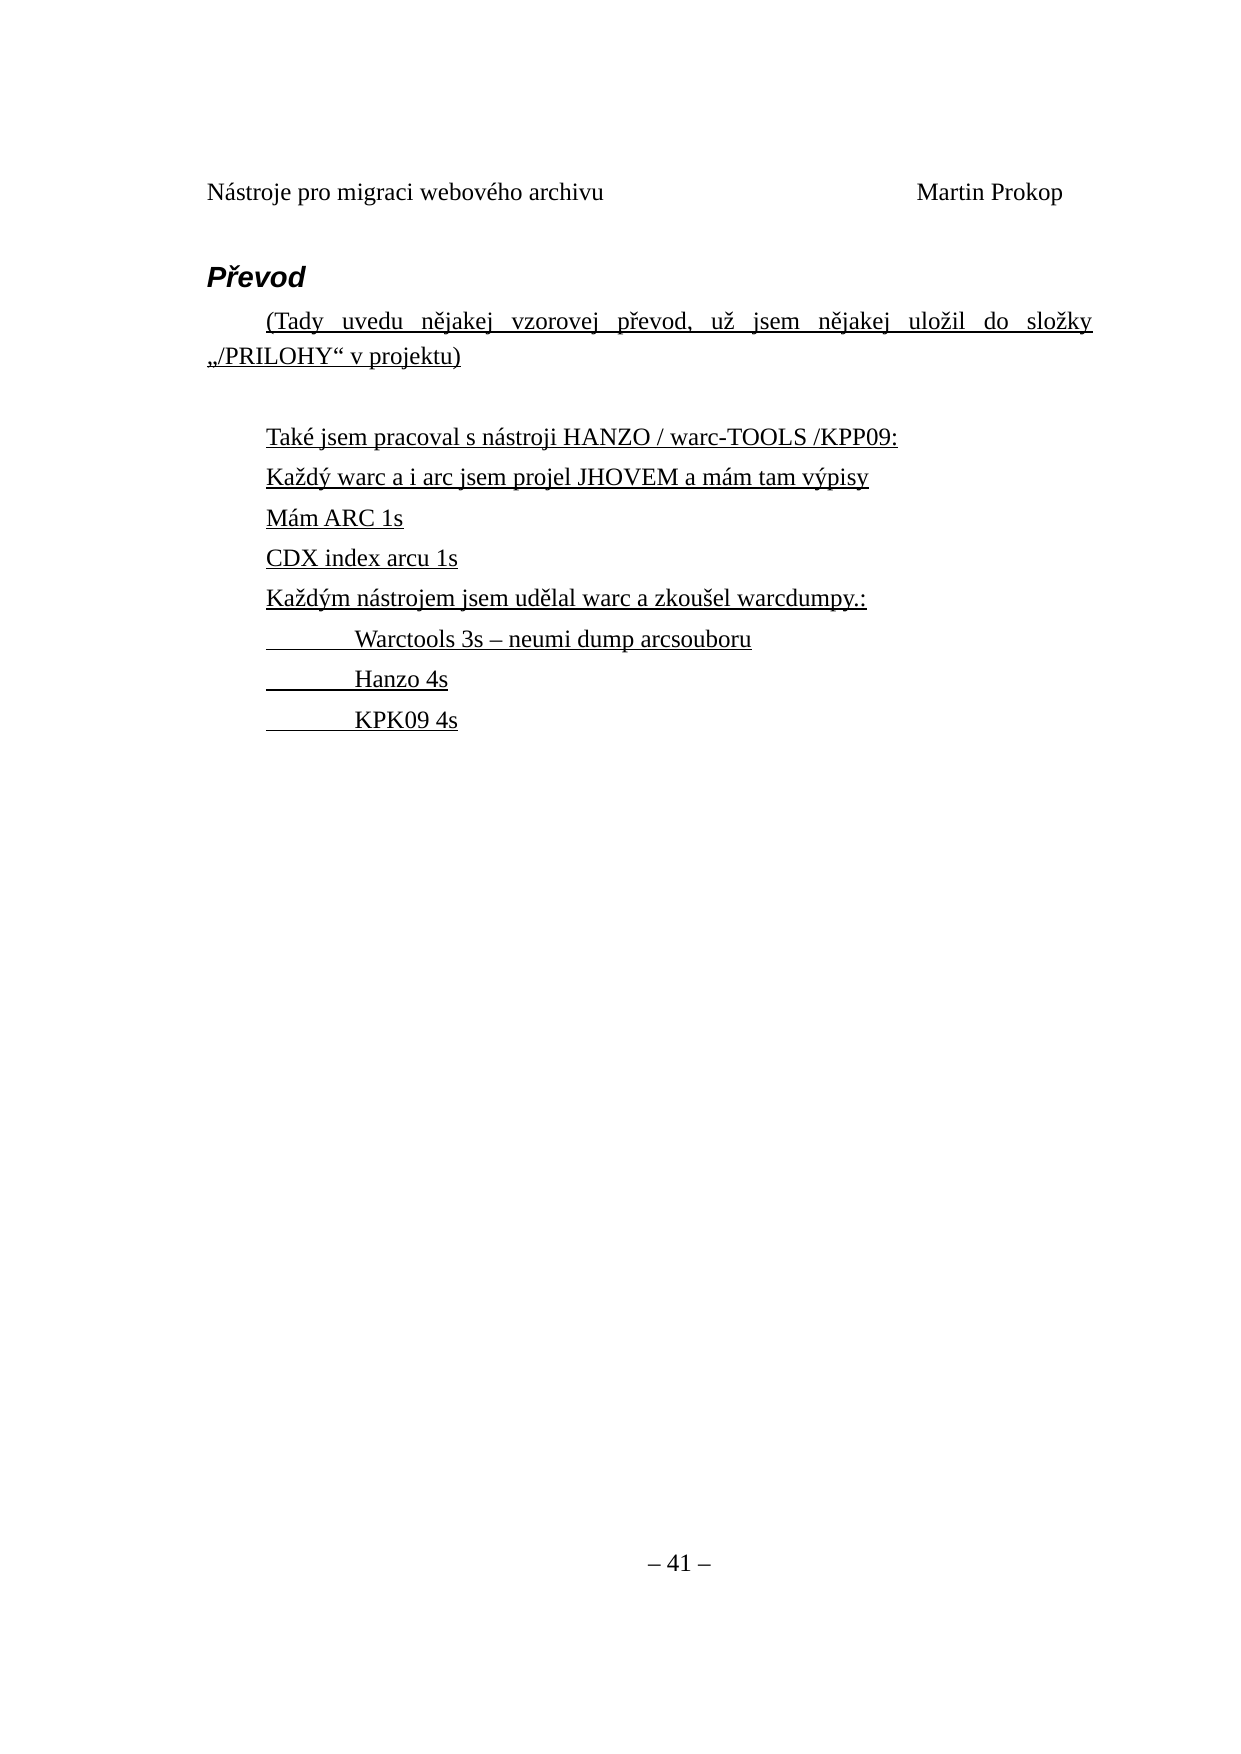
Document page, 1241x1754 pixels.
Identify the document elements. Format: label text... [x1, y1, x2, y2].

text (Tady uvedu nějakej vzorovej převod, už jsem nějakej uložil do složky „/PRILOHY“ v projektu) [207, 306, 1093, 370]
subtitle Každým nástrojem jsem udělal warc a zkoušel warcdumpy.: [207, 583, 1093, 612]
text Každý warc a i arc jsem projel JHOVEM a mám tam výpisy [207, 462, 1093, 491]
subtitle Mám ARC 1s [207, 503, 1093, 531]
text Také jsem pracoval s nástroji HANZO / warc-TOOLS /KPP09: [207, 422, 1093, 451]
subtitle Převod [207, 260, 1093, 294]
subtitle Warctools 3s – neumi dump arcsouboru [207, 624, 1093, 653]
subtitle Hanzo 4s [207, 664, 1093, 693]
subtitle KPK09 4s [207, 705, 1093, 733]
subtitle CDX index arcu 1s [207, 543, 1093, 572]
